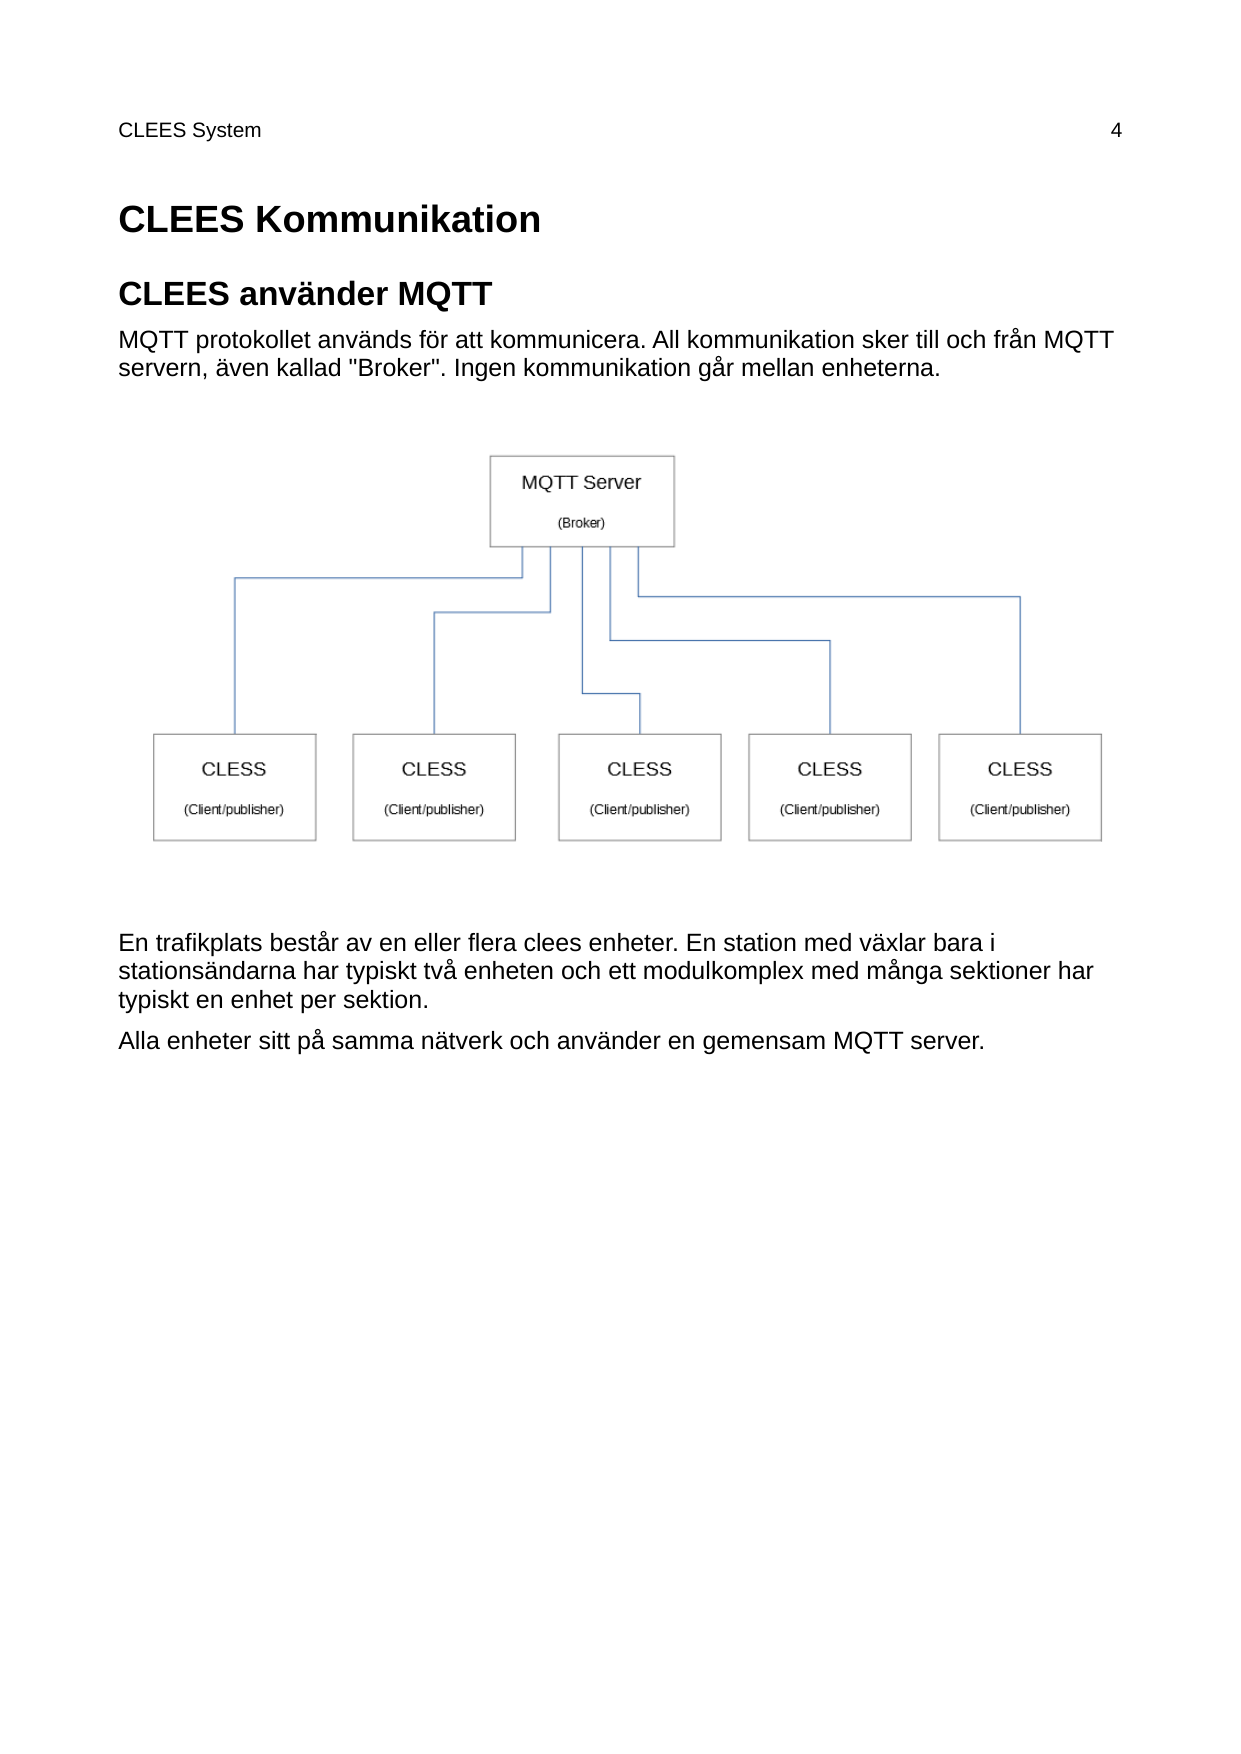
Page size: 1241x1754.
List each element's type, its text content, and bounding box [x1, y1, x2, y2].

subtitle CLEES Kommunikation [118, 197, 1122, 240]
picture [118, 436, 1123, 887]
text MQTT protokollet används för att kommunicera. All kommunikation sker till och från MQTT servern, även kallad "Broker". Ingen kommunikation går mellan enheterna. [118, 325, 1122, 382]
text En trafikplats består av en eller flera clees enheter. En station med växlar bara i stationsändarna har typiskt två enheten och ett modulkomplex med många sektioner har typiskt en enhet per sektion. [118, 927, 1122, 1014]
text Alla enheter sitt på samma nätverk och använder en gemensam MQTT server. [118, 1026, 1122, 1084]
subtitle CLEES använder MQTT [118, 273, 1122, 312]
